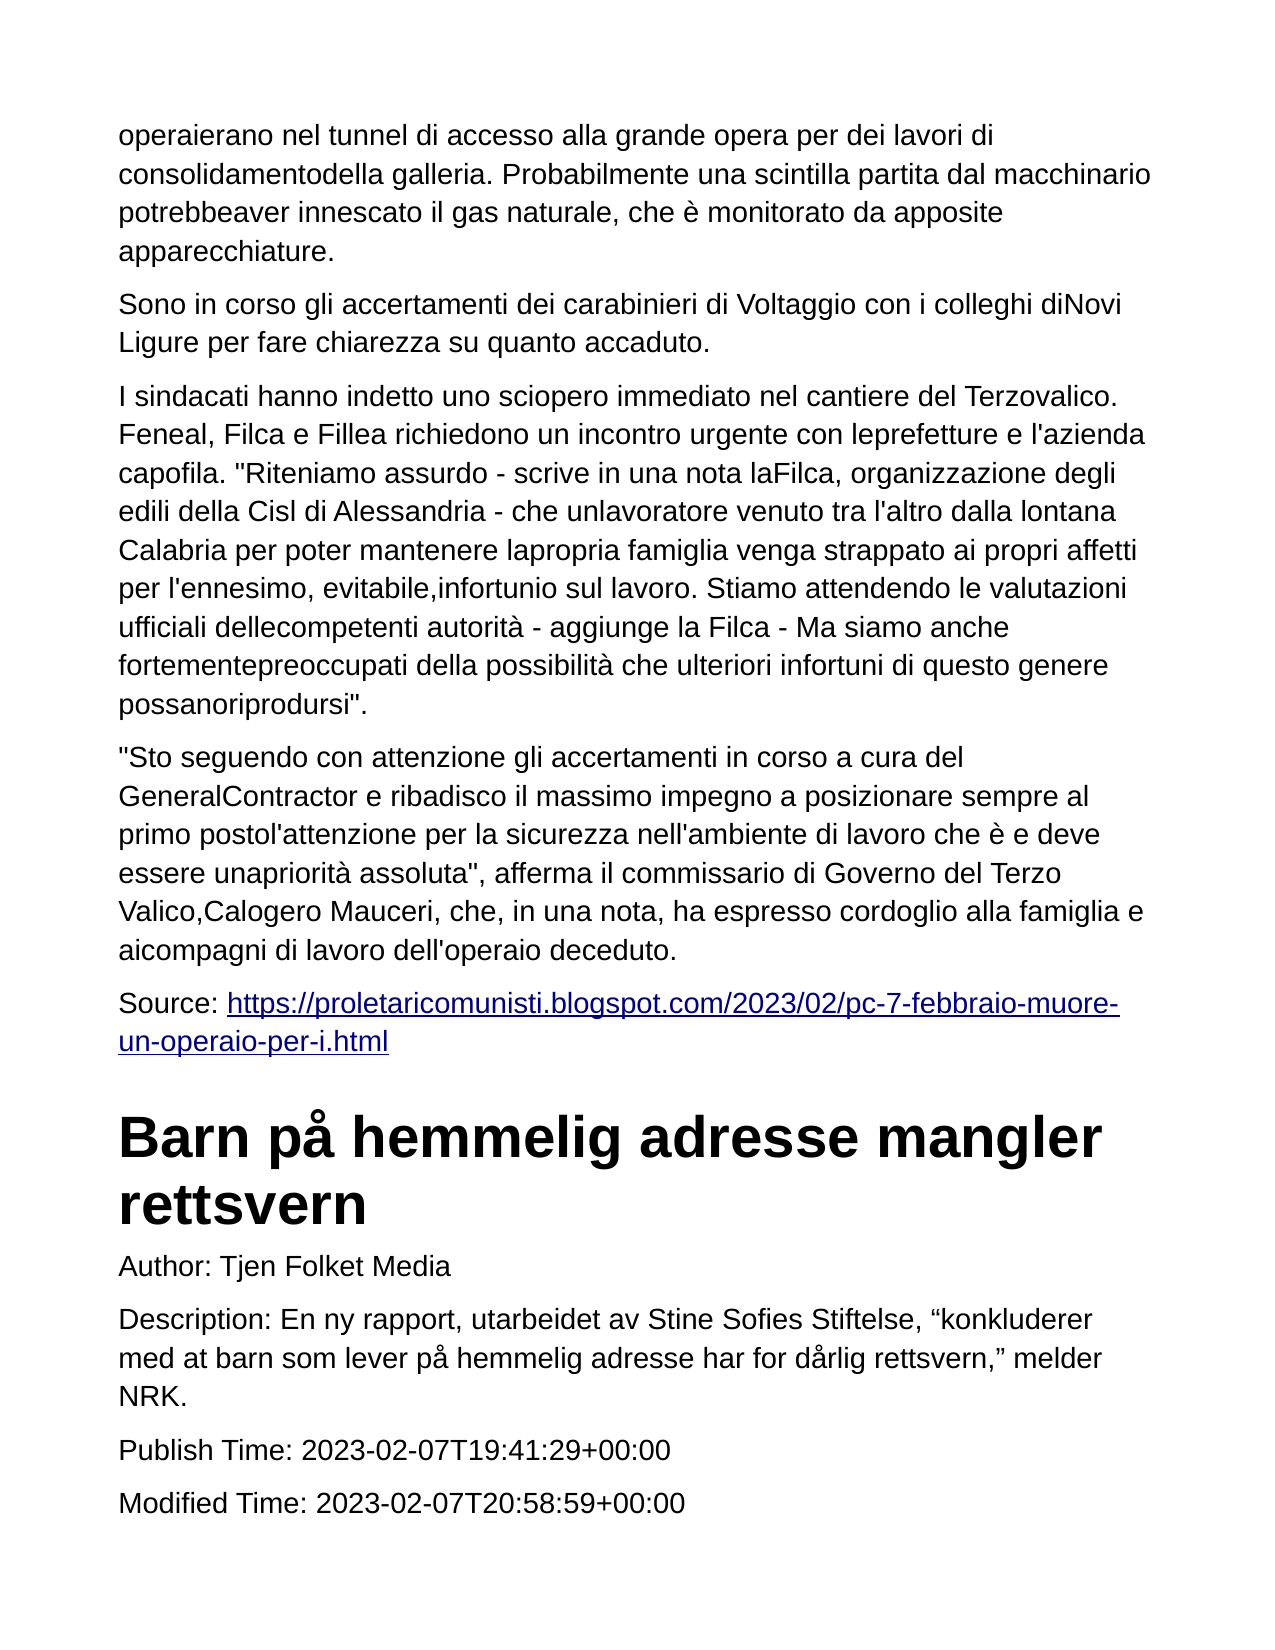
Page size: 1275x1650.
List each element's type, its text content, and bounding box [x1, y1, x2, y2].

text Modified Time: 2023-02-07T20:58:59+00:00 [118, 1486, 1157, 1519]
text operaierano nel tunnel di accesso alla grande opera per dei lavori di consolidamentodella galleria. Probabilmente una scintilla partita dal macchinario potrebbeaver innescato il gas naturale, che è monitorato da apposite apparecchiature. [118, 118, 1157, 267]
text Author: Tjen Folket Media [118, 1249, 1157, 1283]
text Description: En ny rapport, utarbeidet av Stine Sofies Stiftelse, “konkluderer med at barn som lever på hemmelig adresse har for dårlig rettsvern,” melder NRK. [118, 1302, 1157, 1413]
text Source: https://proletaricomunisti.blogspot.com/2023/02/pc-7-febbraio-muore-un-operaio-per-i.html [118, 986, 1157, 1058]
text Sono in corso gli accertamenti dei carabinieri di Voltaggio con i colleghi diNovi Ligure per fare chiarezza su quanto accaduto. [118, 287, 1157, 359]
subtitle Barn på hemmelig adresse mangler rettsvern [118, 1102, 1157, 1237]
text Publish Time: 2023-02-07T19:41:29+00:00 [118, 1432, 1157, 1466]
text "Sto seguendo con attenzione gli accertamenti in corso a cura del GeneralContractor e ribadisco il massimo impegno a posizionare sempre al primo postol'attenzione per la sicurezza nell'ambiente di lavoro che è e deve essere unapriorità assoluta", afferma il commissario di Governo del Terzo Valico,Calogero Mauceri, che, in una nota, ha espresso cordoglio alla famiglia e aicompagni di lavoro dell'operaio deceduto. [118, 740, 1157, 966]
text I sindacati hanno indetto uno sciopero immediato nel cantiere del Terzovalico. Feneal, Filca e Fillea richiedono un incontro urgente con leprefetture e l'azienda capofila. "Riteniamo assurdo - scrive in una nota laFilca, organizzazione degli edili della Cisl di Alessandria - che unlavoratore venuto tra l'altro dalla lontana Calabria per poter mantenere lapropria famiglia venga strappato ai propri affetti per l'ennesimo, evitabile,infortunio sul lavoro. Stiamo attendendo le valutazioni ufficiali dellecompetenti autorità - aggiunge la Filca - Ma siamo anche fortementepreoccupati della possibilità che ulteriori infortuni di questo genere possanoriprodursi". [118, 378, 1157, 720]
